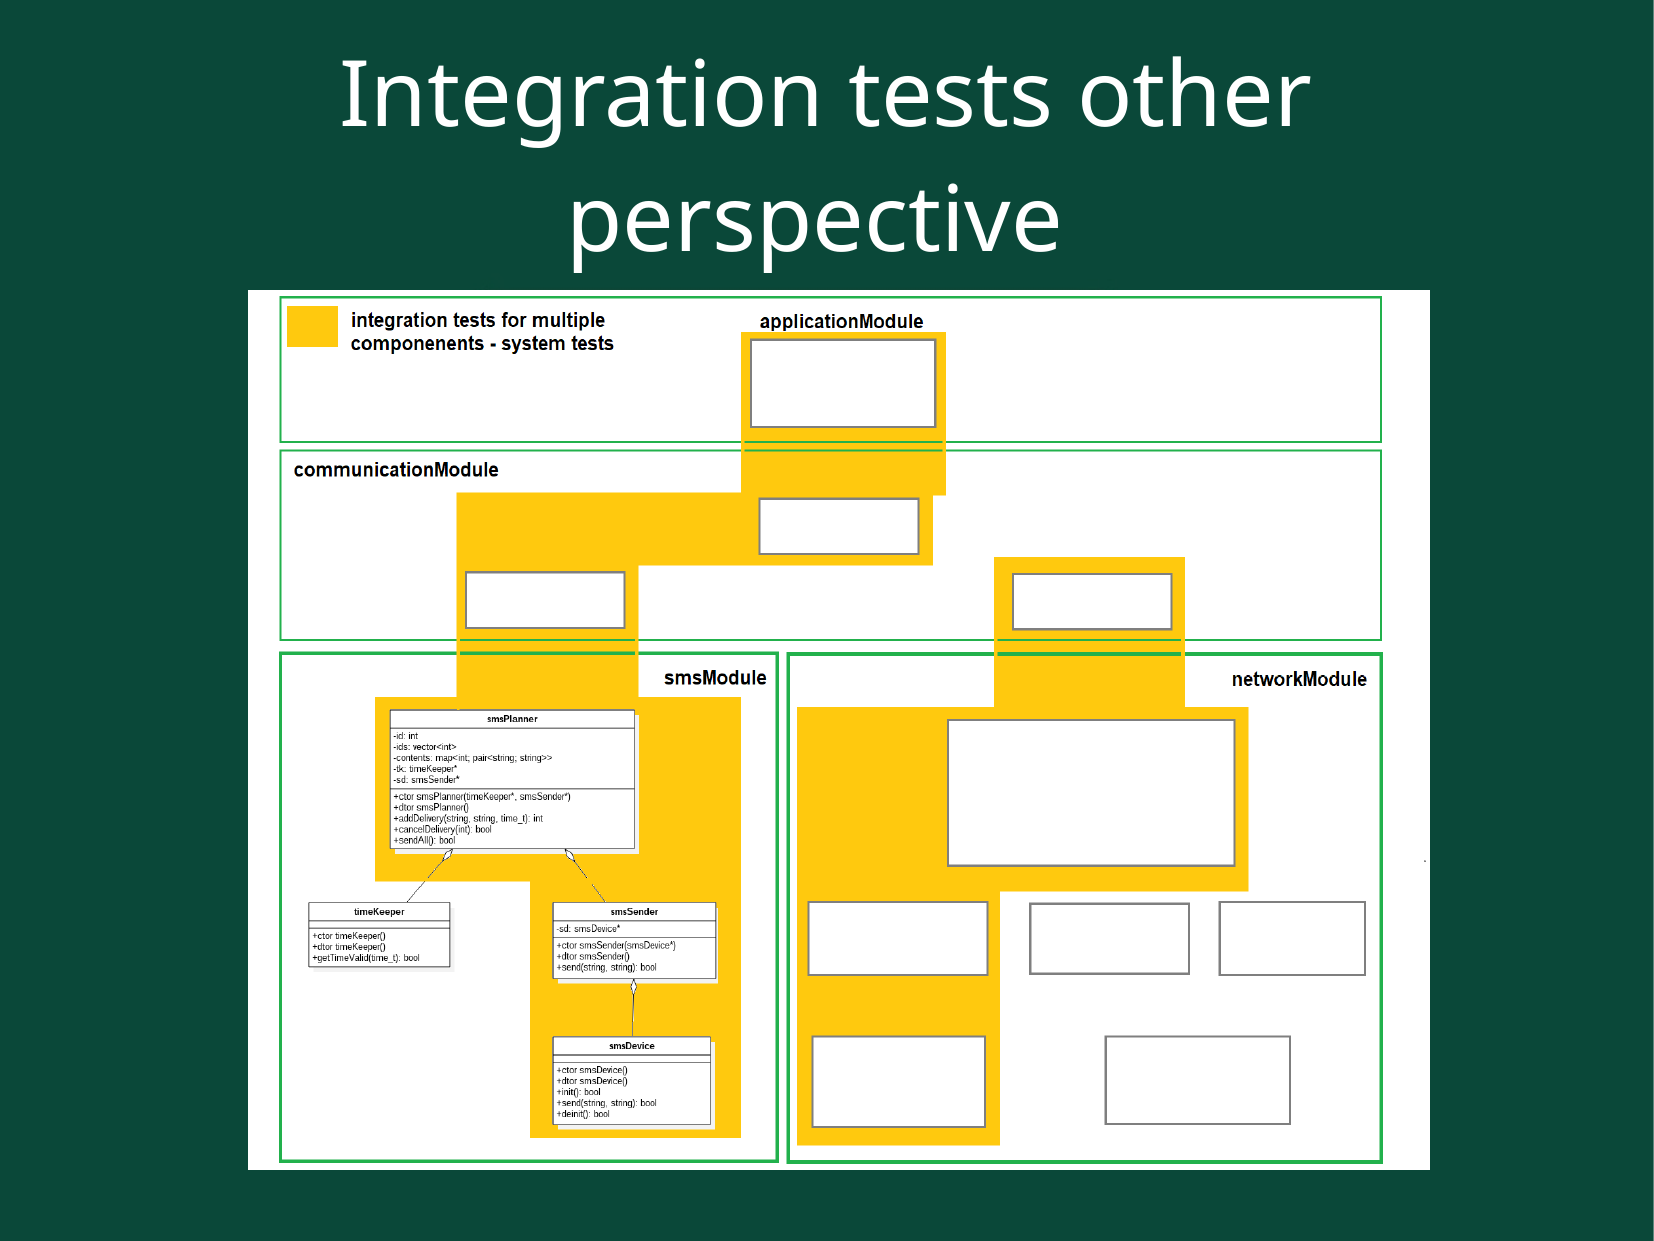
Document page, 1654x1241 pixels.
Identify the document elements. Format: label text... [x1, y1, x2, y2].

picture [0, 0, 1654, 1241]
title Integration tests other perspective [82, 16, 1571, 290]
